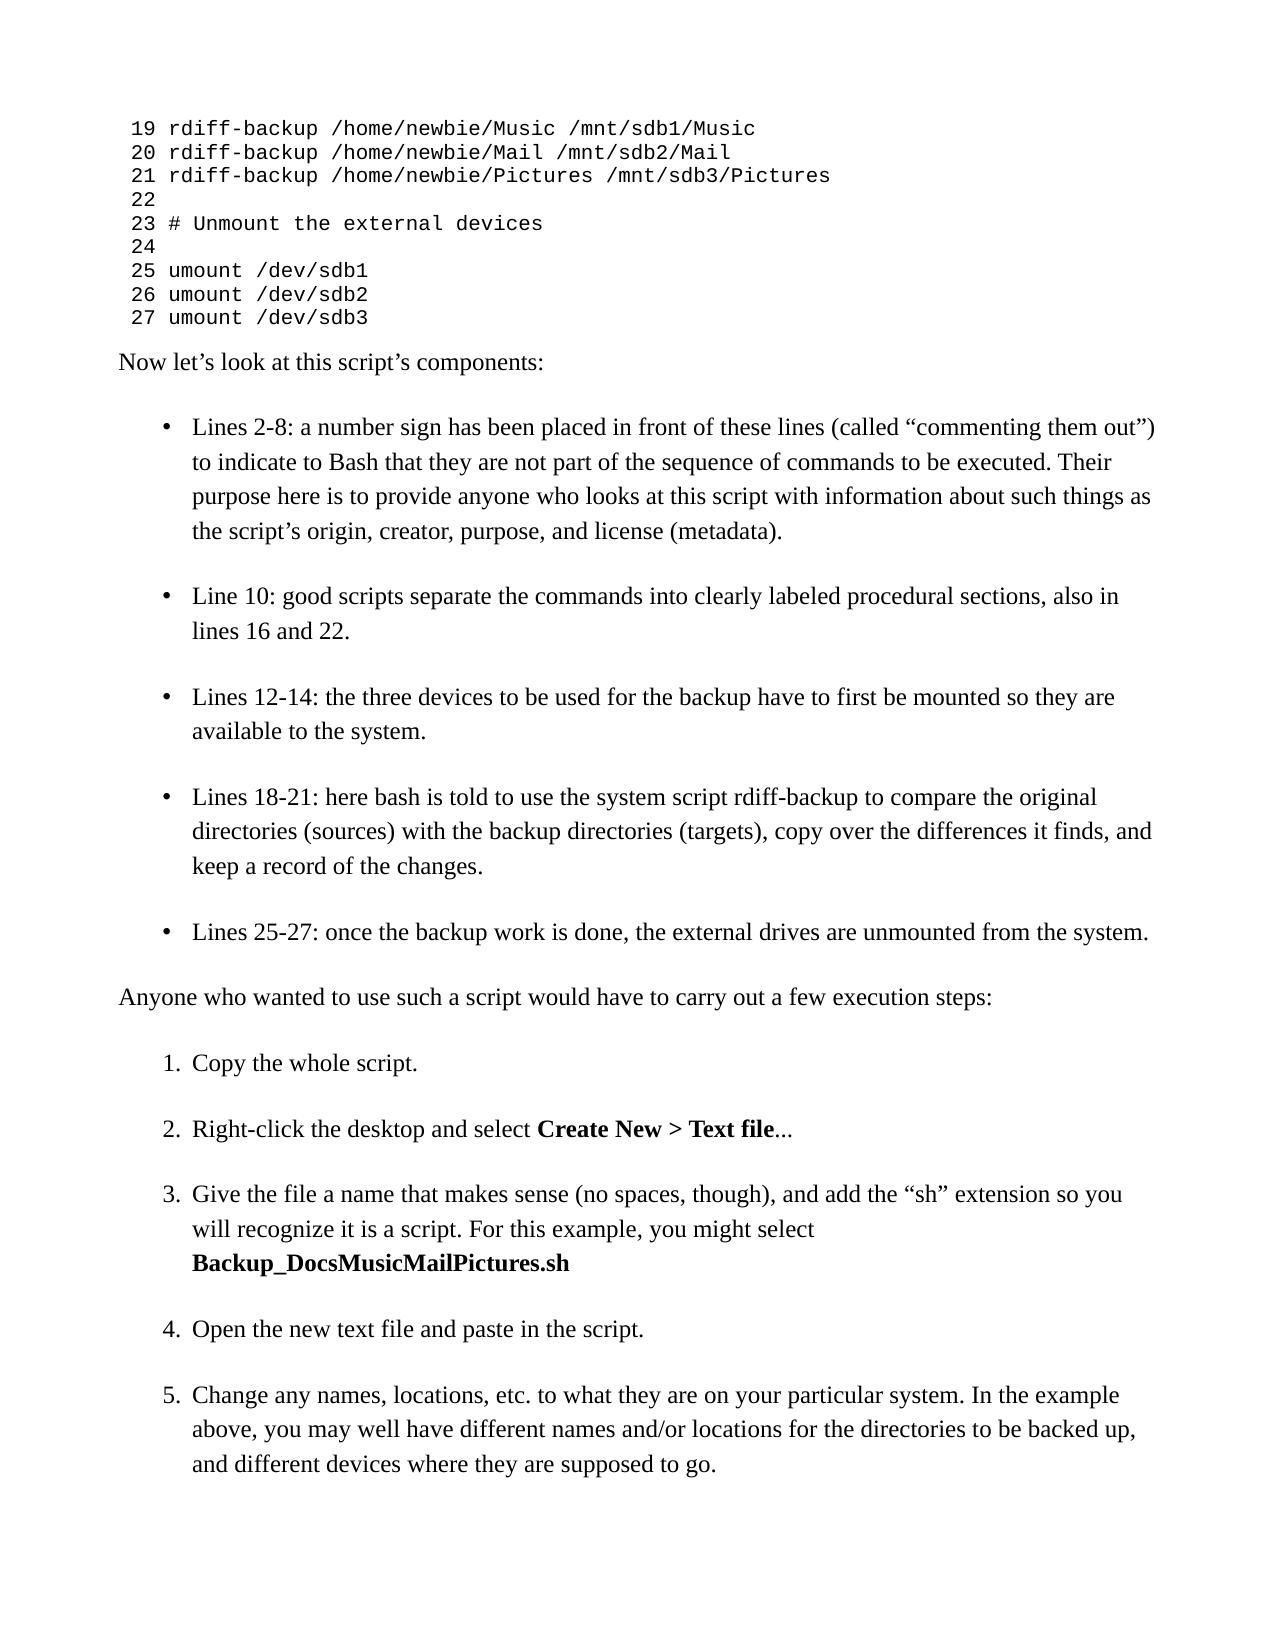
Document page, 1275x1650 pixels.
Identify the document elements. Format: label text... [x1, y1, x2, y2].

list Give the file a name that makes sense (no spaces, though), and add the “sh” extension so you will recognize it is a script. For this example, you might select Backup_DocsMusicMailPictures.sh [162, 1179, 1157, 1277]
text 23 # Unmount the external devices [118, 213, 1157, 236]
text 22 [118, 189, 1157, 213]
text Anyone who wanted to use such a script would have to carry out a few execution steps: [118, 982, 1157, 1011]
text 21 rdiff-backup /home/newbie/Pictures /mnt/sdb3/Pictures [118, 165, 1157, 189]
list Lines 12-14: the three devices to be used for the backup have to first be mounted so they are available to the system. [162, 682, 1157, 745]
list Lines 25-27: once the backup work is done, the external drives are unmounted from the system. [162, 917, 1157, 945]
list Right-click the desktop and select Create New > Text file... [162, 1114, 1157, 1142]
list Open the new text file and paste in the script. [162, 1314, 1157, 1343]
text 27 umount /dev/sdb3 [118, 307, 1157, 331]
text 19 rdiff-backup /home/newbie/Music /mnt/sdb1/Music [118, 118, 1157, 142]
list Line 10: good scripts separate the commands into clearly labeled procedural sections, also in lines 16 and 22. [162, 581, 1157, 645]
list Lines 18-21: here bash is told to use the system script rdiff-backup to compare the original directories (sources) with the backup directories (targets), copy over the differences it finds, and keep a record of the changes. [162, 782, 1157, 879]
text 25 umount /dev/sdb1 [118, 260, 1157, 284]
list Change any names, locations, etc. to what they are on your particular system. In the example above, you may well have different names and/or locations for the directories to be backed up, and different devices where they are supposed to go. [162, 1380, 1157, 1478]
text 24 [118, 236, 1157, 260]
text Now let’s look at this script’s components: [118, 347, 1157, 375]
text 26 umount /dev/sdb2 [118, 284, 1157, 307]
text 20 rdiff-backup /home/newbie/Mail /mnt/sdb2/Mail [118, 142, 1157, 165]
list Copy the whole script. [162, 1048, 1157, 1077]
list Lines 2-8: a number sign has been placed in front of these lines (called “commenting them out”) to indicate to Bash that they are not part of the sequence of commands to be executed. Their purpose here is to provide anyone who looks at this script with information about such things as the script’s origin, creator, purpose, and license (metadata). [162, 412, 1157, 544]
